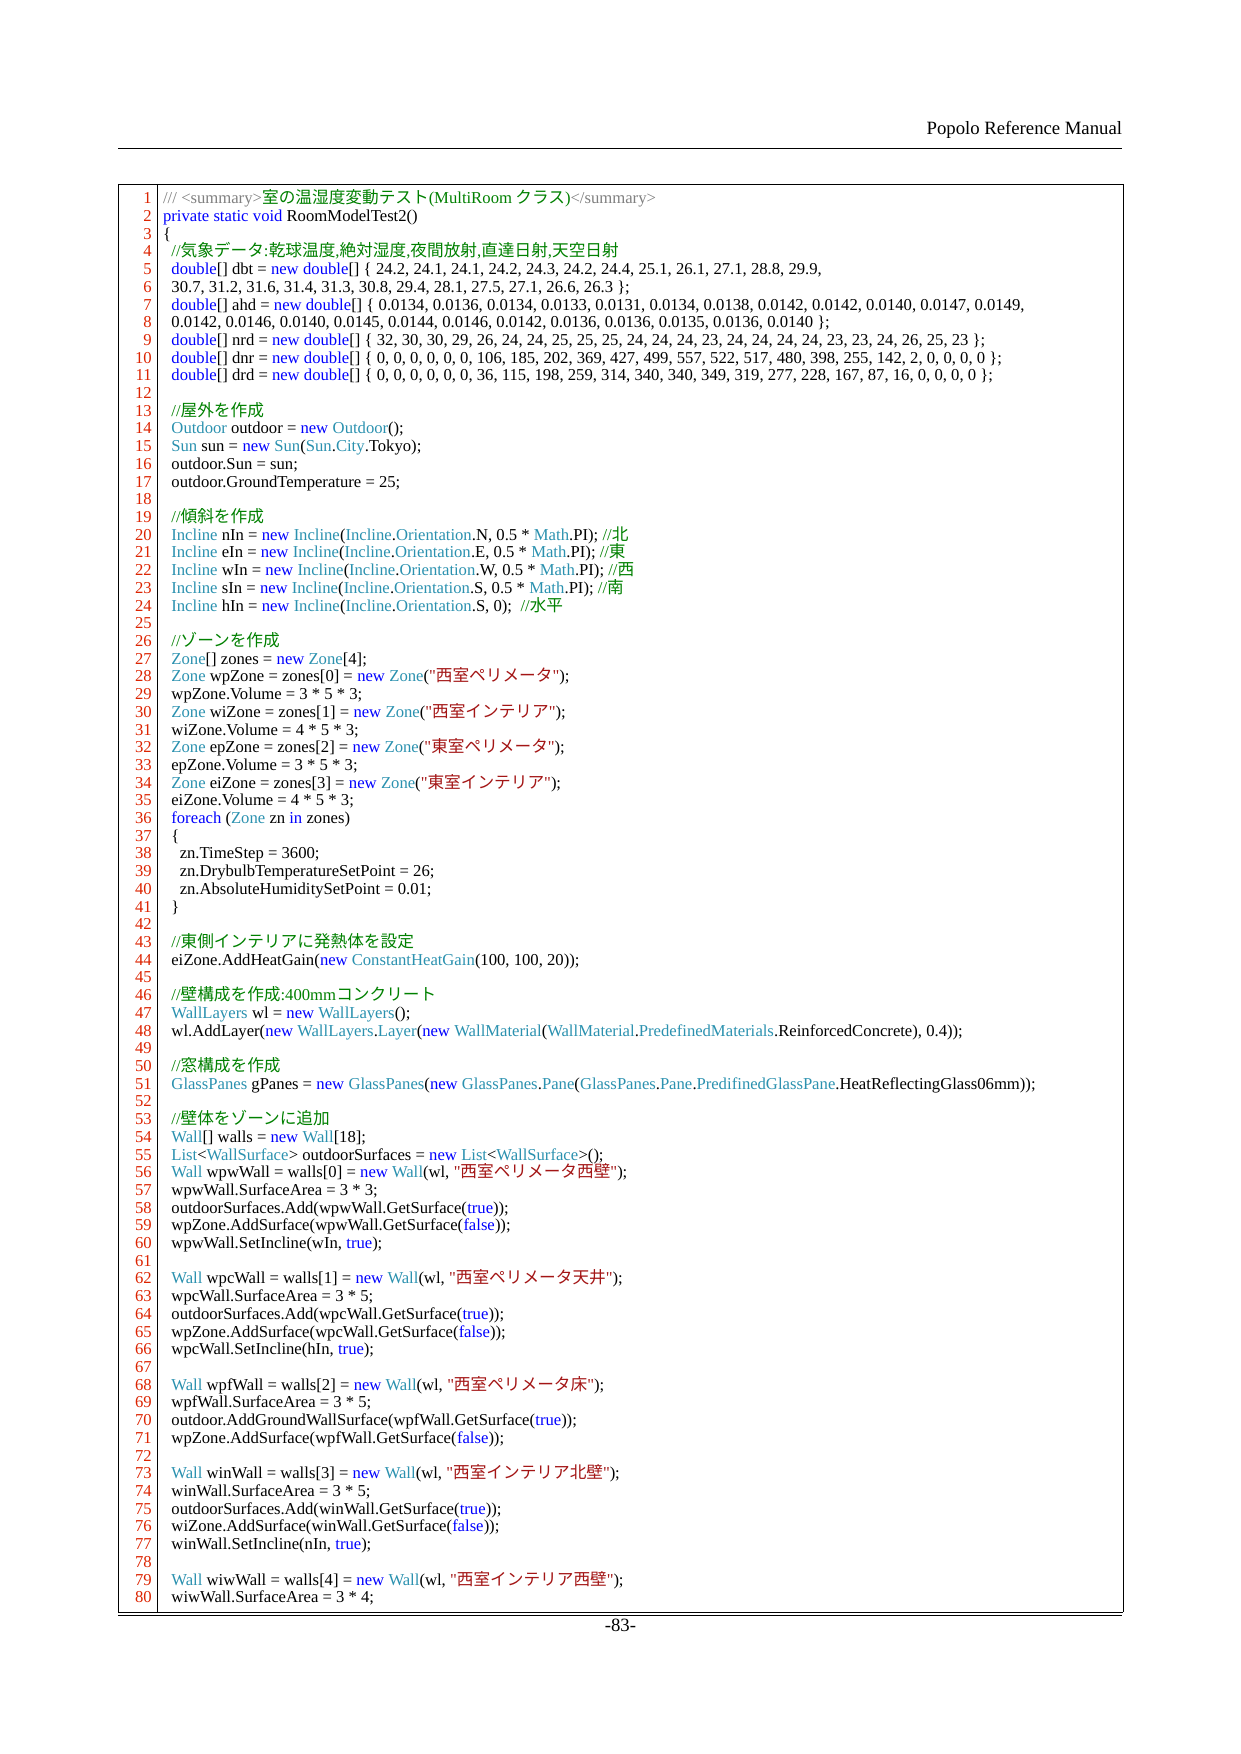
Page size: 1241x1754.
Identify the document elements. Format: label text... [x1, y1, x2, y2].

table_header 1 2 3 4 5 6 7 8 9 10 11 12 13 14 15 16 17 18 19 20 21 22 23 24 25 26 27 28 29 30 31 32 33 34 35 36 37 38 39 40 41 42 43 44 45 46 47 48 49 50 51 52 53 54 55 56 57 58 59 60 61 62 63 64 65 66 67 68 69 70 71 72 73 74 75 76 77 78 79 80 [119, 185, 157, 1612]
table_header /// <summary>室の温湿度変動テスト(MultiRoomクラス)</summary> private static void RoomModelTest2() { //気象データ:乾球温度,絶対湿度,夜間放射,直達日射,天空日射 double[] dbt = new double[] { 24.2, 24.1, 24.1, 24.2, 24.3, 24.2, 24.4, 25.1, 26.1, 27.1, 28.8, 29.9, 30.7, 31.2, 31.6, 31.4, 31.3, 30.8, 29.4, 28.1, 27.5, 27.1, 26.6, 26.3 }; double[] ahd = new double[] { 0.0134, 0.0136, 0.0134, 0.0133, 0.0131, 0.0134, 0.0138, 0.0142, 0.0142, 0.0140, 0.0147, 0.0149, 0.0142, 0.0146, 0.0140, 0.0145, 0.0144, 0.0146, 0.0142, 0.0136, 0.0136, 0.0135, 0.0136, 0.0140 }; double[] nrd = new double[] { 32, 30, 30, 29, 26, 24, 24, 25, 25, 25, 24, 24, 24, 23, 24, 24, 24, 24, 23, 23, 24, 26, 25, 23 }; double[] dnr = new double[] { 0, 0, 0, 0, 0, 0, 106, 185, 202, 369, 427, 499, 557, 522, 517, 480, 398, 255, 142, 2, 0, 0, 0, 0 }; double[] drd = new double[] { 0, 0, 0, 0, 0, 0, 36, 115, 198, 259, 314, 340, 340, 349, 319, 277, 228, 167, 87, 16, 0, 0, 0, 0 }; //屋外を作成 Outdoor outdoor = new Outdoor(); Sun sun = new Sun(Sun.City.Tokyo); outdoor.Sun = sun; outdoor.GroundTemperature = 25; //傾斜を作成 Incline nIn = new Incline(Incline.Orientation.N, 0.5 * Math.PI); //北 Incline eIn = new Incline(Incline.Orientation.E, 0.5 * Math.PI); //東 Incline wIn = new Incline(Incline.Orientation.W, 0.5 * Math.PI); //西 Incline sIn = new Incline(Incline.Orientation.S, 0.5 * Math.PI); //南 Incline hIn = new Incline(Incline.Orientation.S, 0); //水平 //ゾーンを作成 Zone[] zones = new Zone[4]; Zone wpZone = zones[0] = new Zone("西室ペリメータ"); wpZone.Volume = 3 * 5 * 3; Zone wiZone = zones[1] = new Zone("西室インテリア"); wiZone.Volume = 4 * 5 * 3; Zone epZone = zones[2] = new Zone("東室ペリメータ"); epZone.Volume = 3 * 5 * 3; Zone eiZone = zones[3] = new Zone("東室インテリア"); eiZone.Volume = 4 * 5 * 3; foreach (Zone zn in zones) { zn.TimeStep = 3600; zn.DrybulbTemperatureSetPoint = 26; zn.AbsoluteHumiditySetPoint = 0.01; } //東側インテリアに発熱体を設定 eiZone.AddHeatGain(new ConstantHeatGain(100, 100, 20)); //壁構成を作成:400mmコンクリート WallLayers wl = new WallLayers(); wl.AddLayer(new WallLayers.Layer(new WallMaterial(WallMaterial.PredefinedMaterials.ReinforcedConcrete), 0.4)); //窓構成を作成 GlassPanes gPanes = new GlassPanes(new GlassPanes.Pane(GlassPanes.Pane.PredifinedGlassPane.HeatReflectingGlass06mm)); //壁体をゾーンに追加 Wall[] walls = new Wall[18]; List<WallSurface> outdoorSurfaces = new List<WallSurface>(); Wall wpwWall = walls[0] = new Wall(wl, "西室ペリメータ西壁"); wpwWall.SurfaceArea = 3 * 3; outdoorSurfaces.Add(wpwWall.GetSurface(true)); wpZone.AddSurface(wpwWall.GetSurface(false)); wpwWall.SetIncline(wIn, true); Wall wpcWall = walls[1] = new Wall(wl, "西室ペリメータ天井"); wpcWall.SurfaceArea = 3 * 5; outdoorSurfaces.Add(wpcWall.GetSurface(true)); wpZone.AddSurface(wpcWall.GetSurface(false)); wpcWall.SetIncline(hIn, true); Wall wpfWall = walls[2] = new Wall(wl, "西室ペリメータ床"); wpfWall.SurfaceArea = 3 * 5; outdoor.AddGroundWallSurface(wpfWall.GetSurface(true)); wpZone.AddSurface(wpfWall.GetSurface(false)); Wall winWall = walls[3] = new Wall(wl, "西室インテリア北壁"); winWall.SurfaceArea = 3 * 5; outdoorSurfaces.Add(winWall.GetSurface(true)); wiZone.AddSurface(winWall.GetSurface(false)); winWall.SetIncline(nIn, true); Wall wiwWall = walls[4] = new Wall(wl, "西室インテリア西壁"); wiwWall.SurfaceArea = 3 * 4; [158, 185, 1123, 1612]
